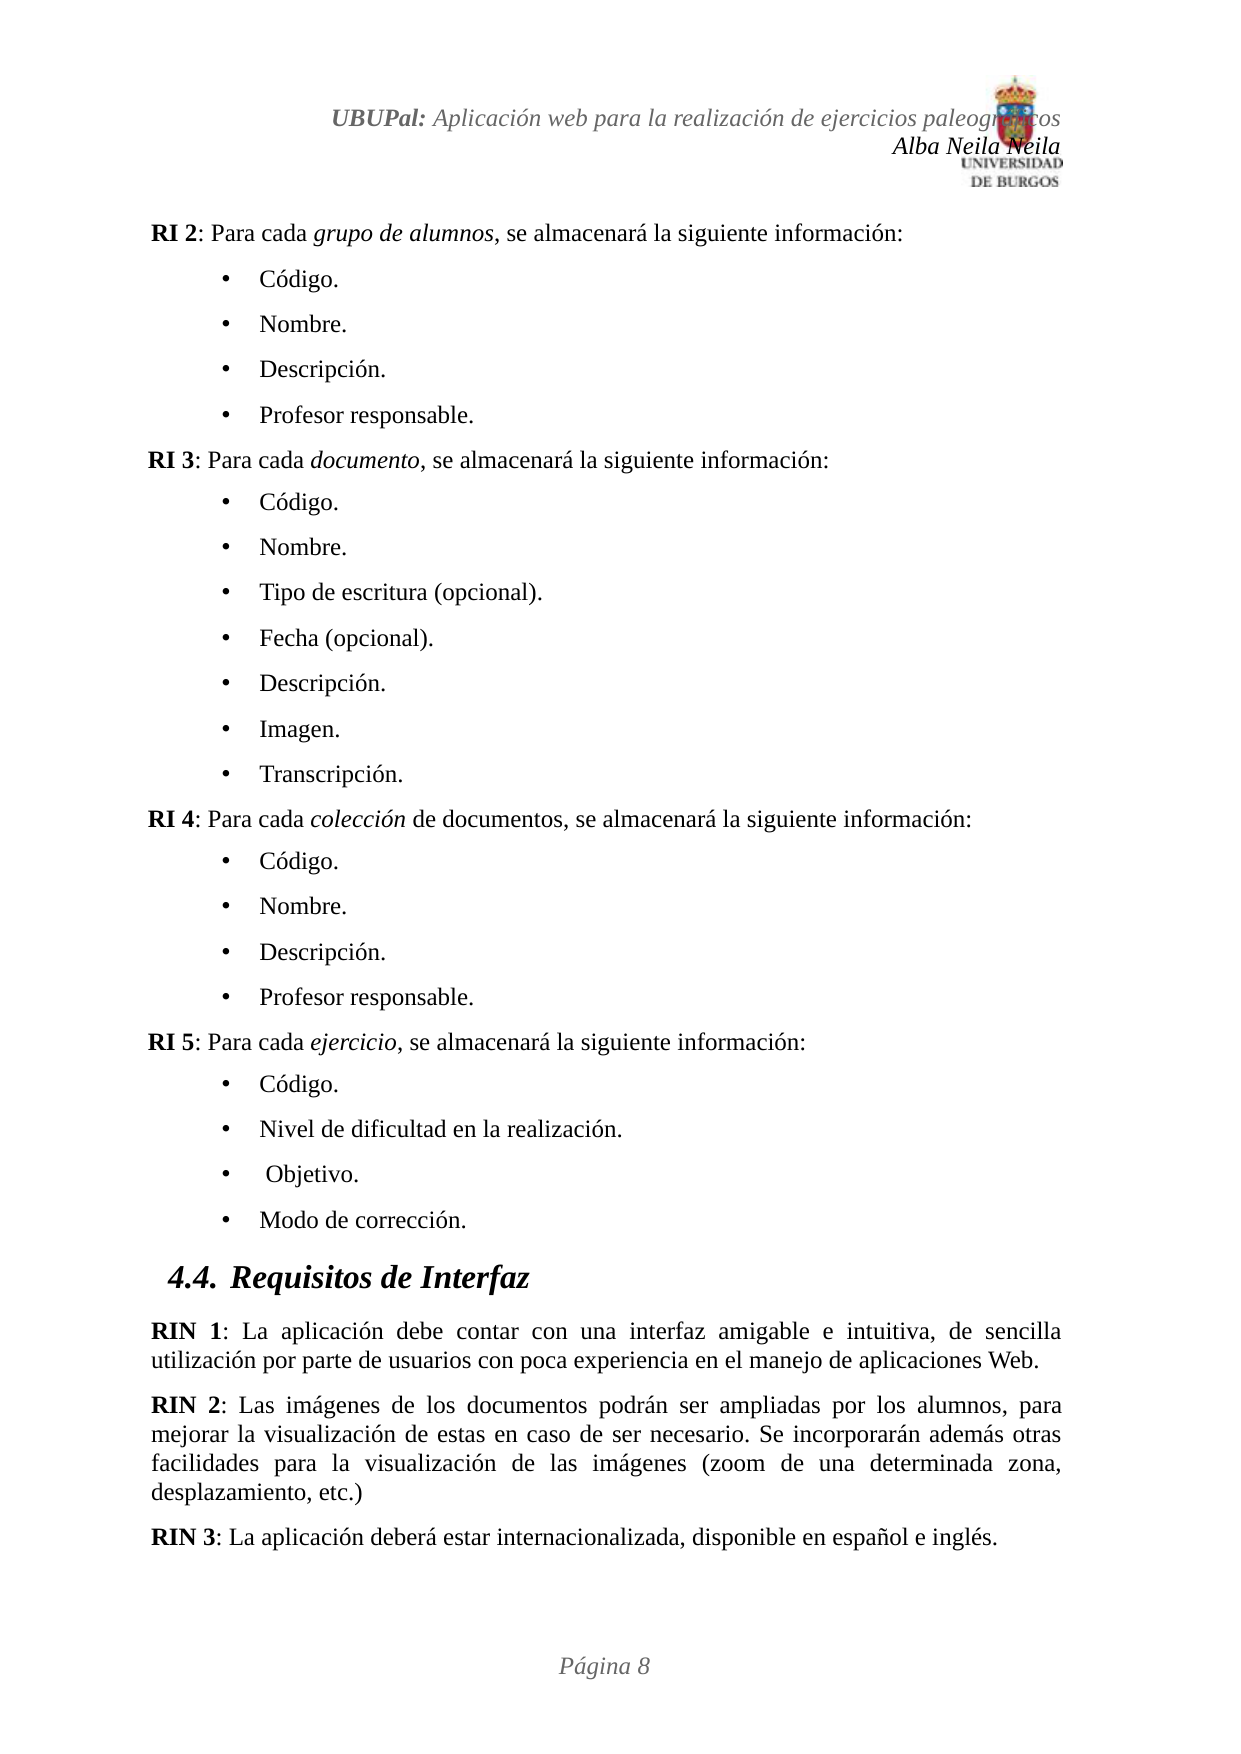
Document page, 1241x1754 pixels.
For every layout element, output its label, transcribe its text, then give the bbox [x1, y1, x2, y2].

list Nombre. [222, 891, 1063, 920]
list Descripción. [222, 937, 1063, 965]
list Descripción. [222, 668, 1063, 697]
text RI 5: Para cada ejercicio, se almacenará la siguiente información: [148, 1027, 1063, 1056]
list RIN 1: La aplicación debe contar con una interfaz amigable e intuitiva, de sencilla utilización por parte de usuarios con poca experiencia en el manejo de aplicaciones Web. [151, 1316, 1063, 1374]
list Código. [222, 846, 1063, 874]
list Tipo de escritura (opcional). [222, 577, 1063, 606]
list Código. [222, 487, 1063, 515]
list Imagen. [222, 714, 1063, 742]
picture [961, 75, 1063, 187]
list Descripción. [222, 354, 1063, 383]
list Modo de corrección. [222, 1205, 1063, 1234]
list RIN 3: La aplicación deberá estar internacionalizada, disponible en español e inglés. [151, 1522, 1063, 1551]
list Código. [222, 1069, 1063, 1097]
list Profesor responsable. [222, 400, 1063, 429]
list Nombre. [222, 309, 1063, 338]
list Código. [222, 264, 1063, 292]
text RI 3: Para cada documento, se almacenará la siguiente información: [148, 445, 1063, 474]
list Nombre. [222, 532, 1063, 561]
list RI 2: Para cada grupo de alumnos, se almacenará la siguiente información: [151, 218, 1063, 247]
list Objetivo. [222, 1159, 1063, 1188]
list Nivel de dificultad en la realización. [222, 1114, 1063, 1143]
text RI 4: Para cada colección de documentos, se almacenará la siguiente información: [148, 804, 1063, 833]
subtitle Requisitos de Interfaz [159, 1257, 1063, 1296]
list Transcripción. [222, 759, 1063, 788]
list Fecha (opcional). [222, 623, 1063, 652]
list RIN 2: Las imágenes de los documentos podrán ser ampliadas por los alumnos, para mejorar la visualización de estas en caso de ser necesario. Se incorporarán además otras facilidades para la visualización de las imágenes (zoom de una determinada zona, desplazamiento, etc.) [151, 1391, 1063, 1506]
